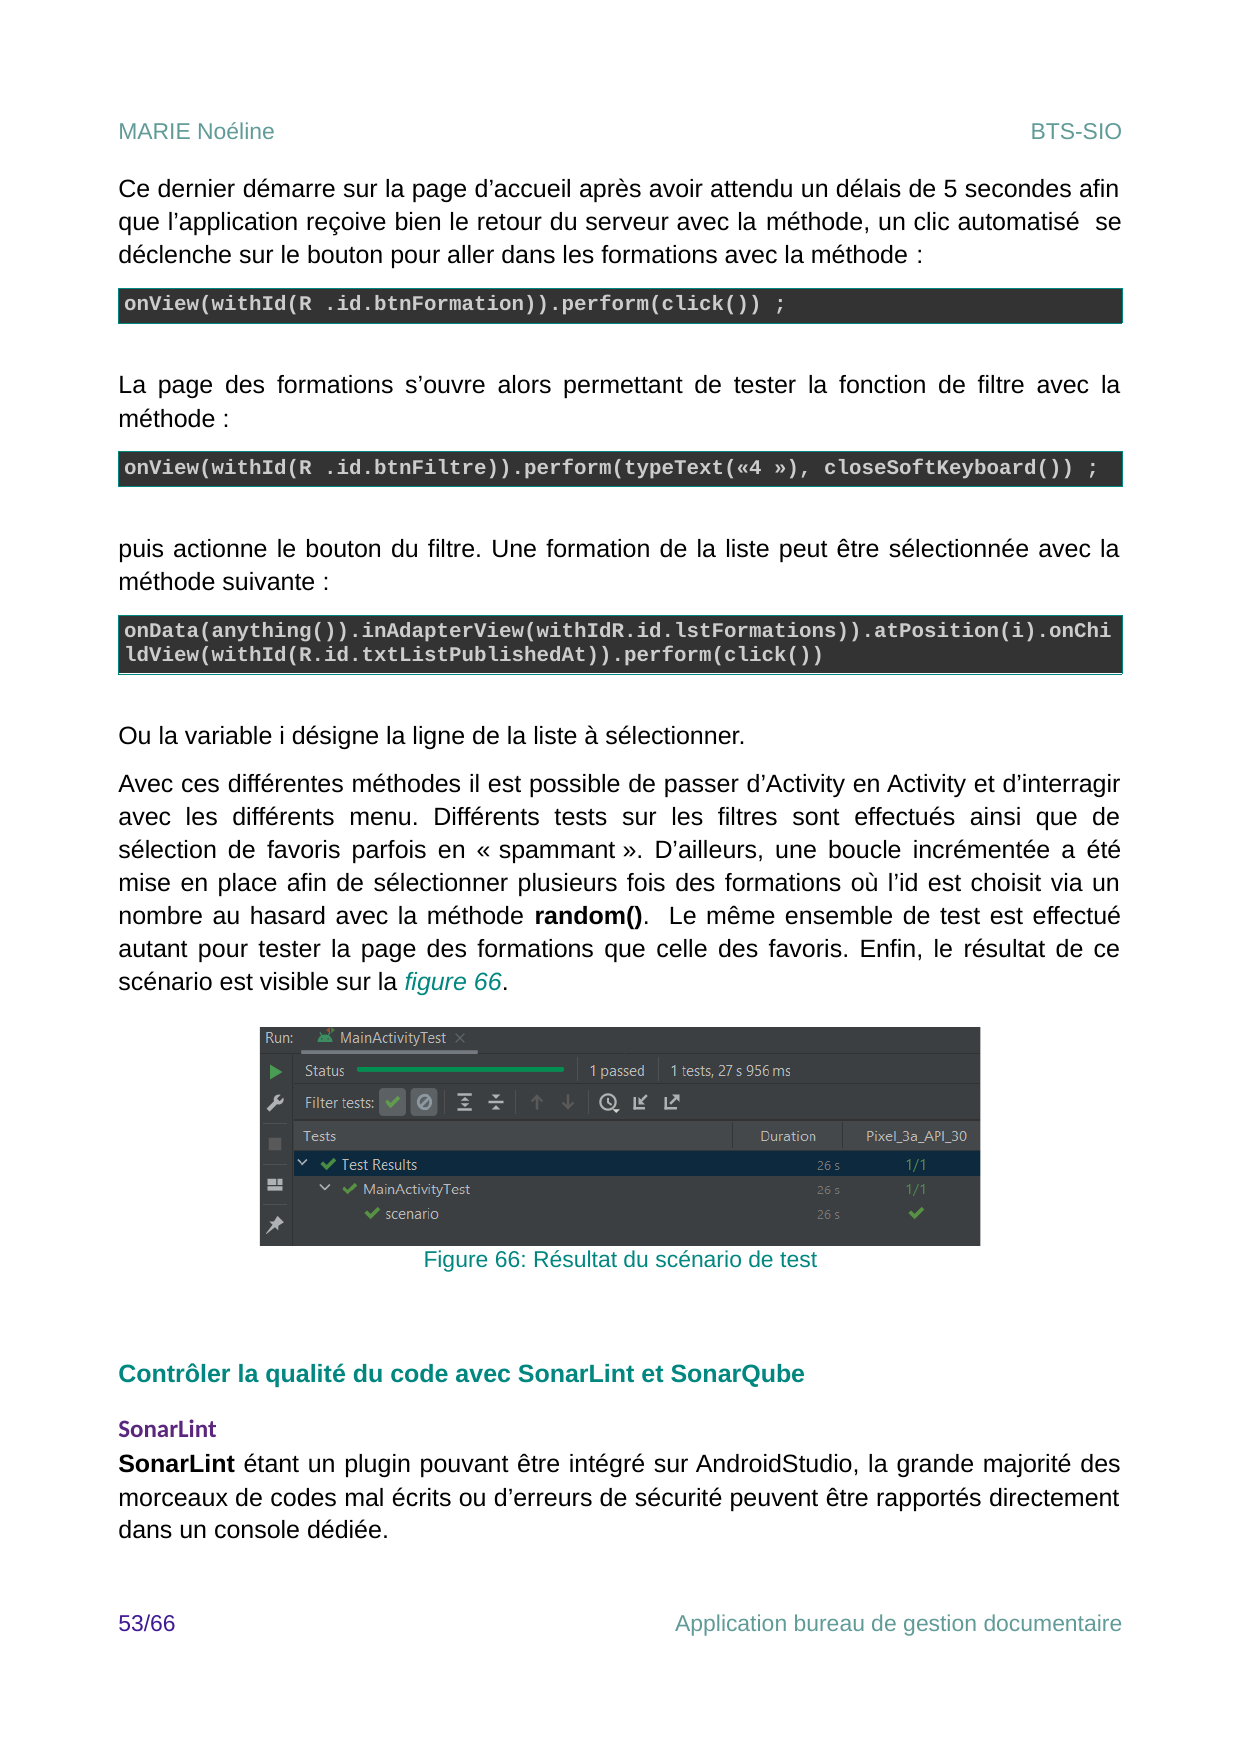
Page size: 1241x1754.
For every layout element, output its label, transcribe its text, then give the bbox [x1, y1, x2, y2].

table_header onData(anything()).inAdapterView(withIdR.id.lstFormations)).atPosition(i).onChildView(withId(R.id.txtListPublishedAt)).perform(click()) [119, 616, 1122, 673]
text La page des formations s’ouvre alors permettant de tester la fonction de filtre avec la méthode : [118, 371, 1122, 432]
text Figure 66: Résultat du scénario de test [158, 1246, 1082, 1272]
text Ou la variable i désigne la ligne de la liste à sélectionner. [118, 721, 1122, 750]
table_header onView(withId(R .id.btnFormation)).perform(click()) ; [119, 289, 1122, 323]
picture [259, 1027, 981, 1246]
table_header onView(withId(R .id.btnFiltre)).perform(typeText(«4 »), closeSoftKeyboard()) ; [119, 452, 1122, 486]
text Ce dernier démarre sur la page d’accueil après avoir attendu un délais de 5 secondes afin que l’application reçoive bien le retour du serveur avec la méthode, un clic automatisé se déclenche sur le bouton pour aller dans les formations avec la méthode : [118, 174, 1122, 269]
text Avec ces différentes méthodes il est possible de passer d’Activity en Activity et d’interragir avec les différents menu. Différents tests sur les filtres sont effectués ainsi que de sélection de favoris parfois en « spammant ». D’ailleurs, une boucle incrémentée a été mise en place afin de sélectionner plusieurs fois des formations où l’id est choisit via un nombre au hasard avec la méthode random(). Le même ensemble de test est effectué autant pour tester la page des formations que celle des favoris. Enfin, le résultat de ce scénario est visible sur la figure 66. [118, 769, 1122, 996]
text SonarLint étant un plugin pouvant être intégré sur AndroidStudio, la grande majorité des morceaux de codes mal écrits ou d’erreurs de sécurité peuvent être rapportés directement dans un console dédiée. [118, 1449, 1122, 1544]
subtitle SonarLint [118, 1413, 1122, 1443]
subtitle Contrôler la qualité du code avec SonarLint et SonarQube [118, 1359, 1122, 1388]
text puis actionne le bouton du filtre. Une formation de la liste peut être sélectionnée avec la méthode suivante : [118, 534, 1122, 596]
